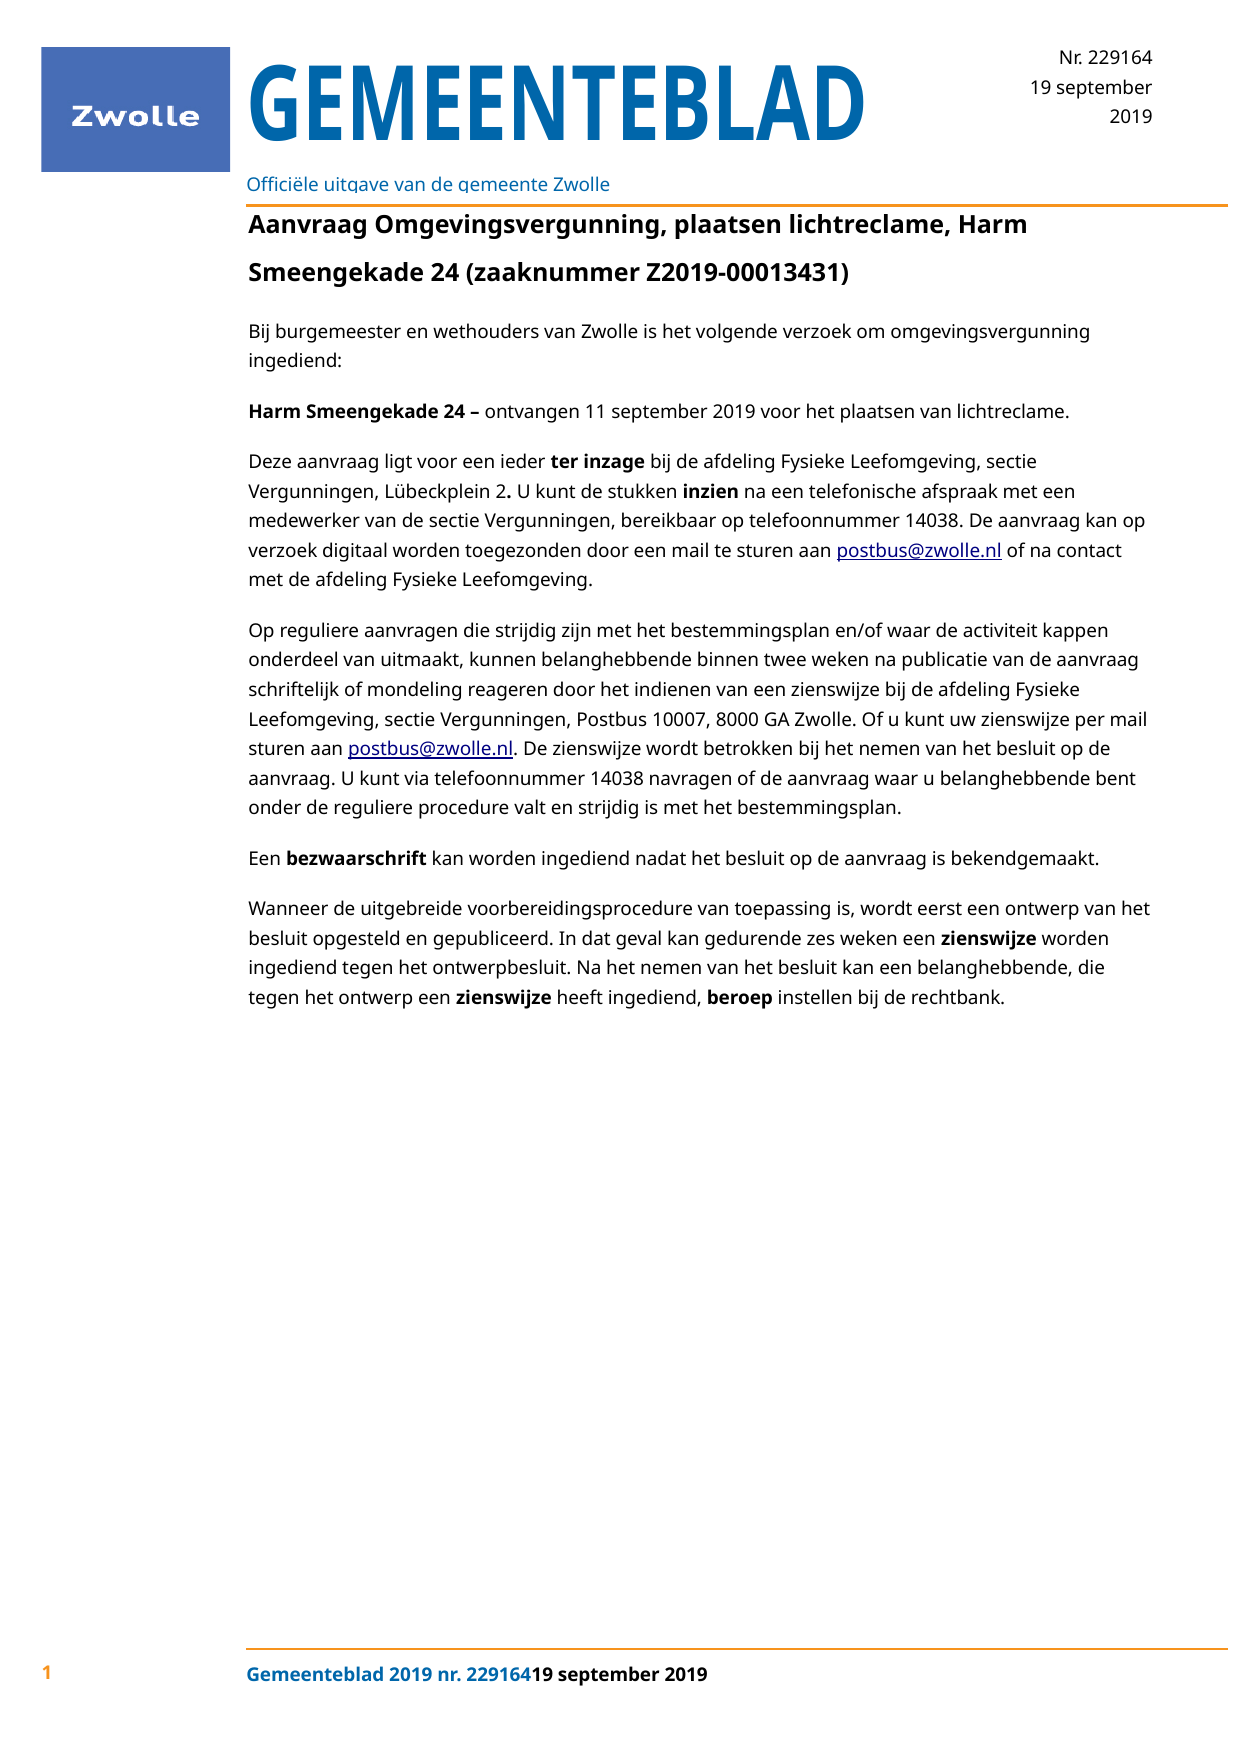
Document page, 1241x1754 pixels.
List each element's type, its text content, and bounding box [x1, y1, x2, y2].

text Wanneer de uitgebreide voorbereidingsprocedure van toepassing is, wordt eerst een ontwerp van het besluit opgesteld en gepubliceerd. In dat geval kan gedurende zes weken een zienswijze worden ingediend tegen het ontwerpbesluit. Na het nemen van het besluit kan een belanghebbende, die tegen het ontwerp een zienswijze heeft ingediend, beroep instellen bij de rechtbank. [248, 895, 1152, 1010]
text Bij burgemeester en wethouders van Zwolle is het volgende verzoek om omgevingsvergunning ingediend: [248, 318, 1152, 373]
picture [41, 47, 231, 172]
text Een bezwaarschrift kan worden ingediend nadat het besluit op de aanvraag is bekendgemaakt. [248, 845, 1152, 871]
text Op reguliere aanvragen die strijdig zijn met het bestemmingsplan en/of waar de activiteit kappen onderdeel van uitmaakt, kunnen belanghebbende binnen twee weken na publicatie van de aanvraag schriftelijk of mondeling reageren door het indienen van een zienswijze bij de afdeling Fysieke Leefomgeving, sectie Vergunningen, Postbus 10007, 8000 GA Zwolle. Of u kunt uw zienswijze per mail sturen aan postbus@zwolle.nl. De zienswijze wordt betrokken bij het nemen van het besluit op de aanvraag. U kunt via telefoonnummer 14038 navragen of de aanvraag waar u belanghebbende bent onder de reguliere procedure valt en strijdig is met het bestemmingsplan. [248, 617, 1152, 820]
text Deze aanvraag ligt voor een ieder ter inzage bij de afdeling Fysieke Leefomgeving, sectie Vergunningen, Lübeckplein 2. U kunt de stukken inzien na een telefonische afspraak met een medewerker van de sectie Vergunningen, bereikbaar op telefoonnummer 14038. De aanvraag kan op verzoek digitaal worden toegezonden door een mail te sturen aan postbus@zwolle.nl of na contact met de afdeling Fysieke Leefomgeving. [248, 448, 1152, 592]
text Aanvraag Omgevingsvergunning, plaatsen lichtreclame, Harm Smeengekade 24 (zaaknummer Z2019-00013431) [248, 207, 1152, 288]
text Harm Smeengekade 24 – ontvangen 11 september 2019 voor het plaatsen van lichtreclame. [248, 398, 1152, 424]
